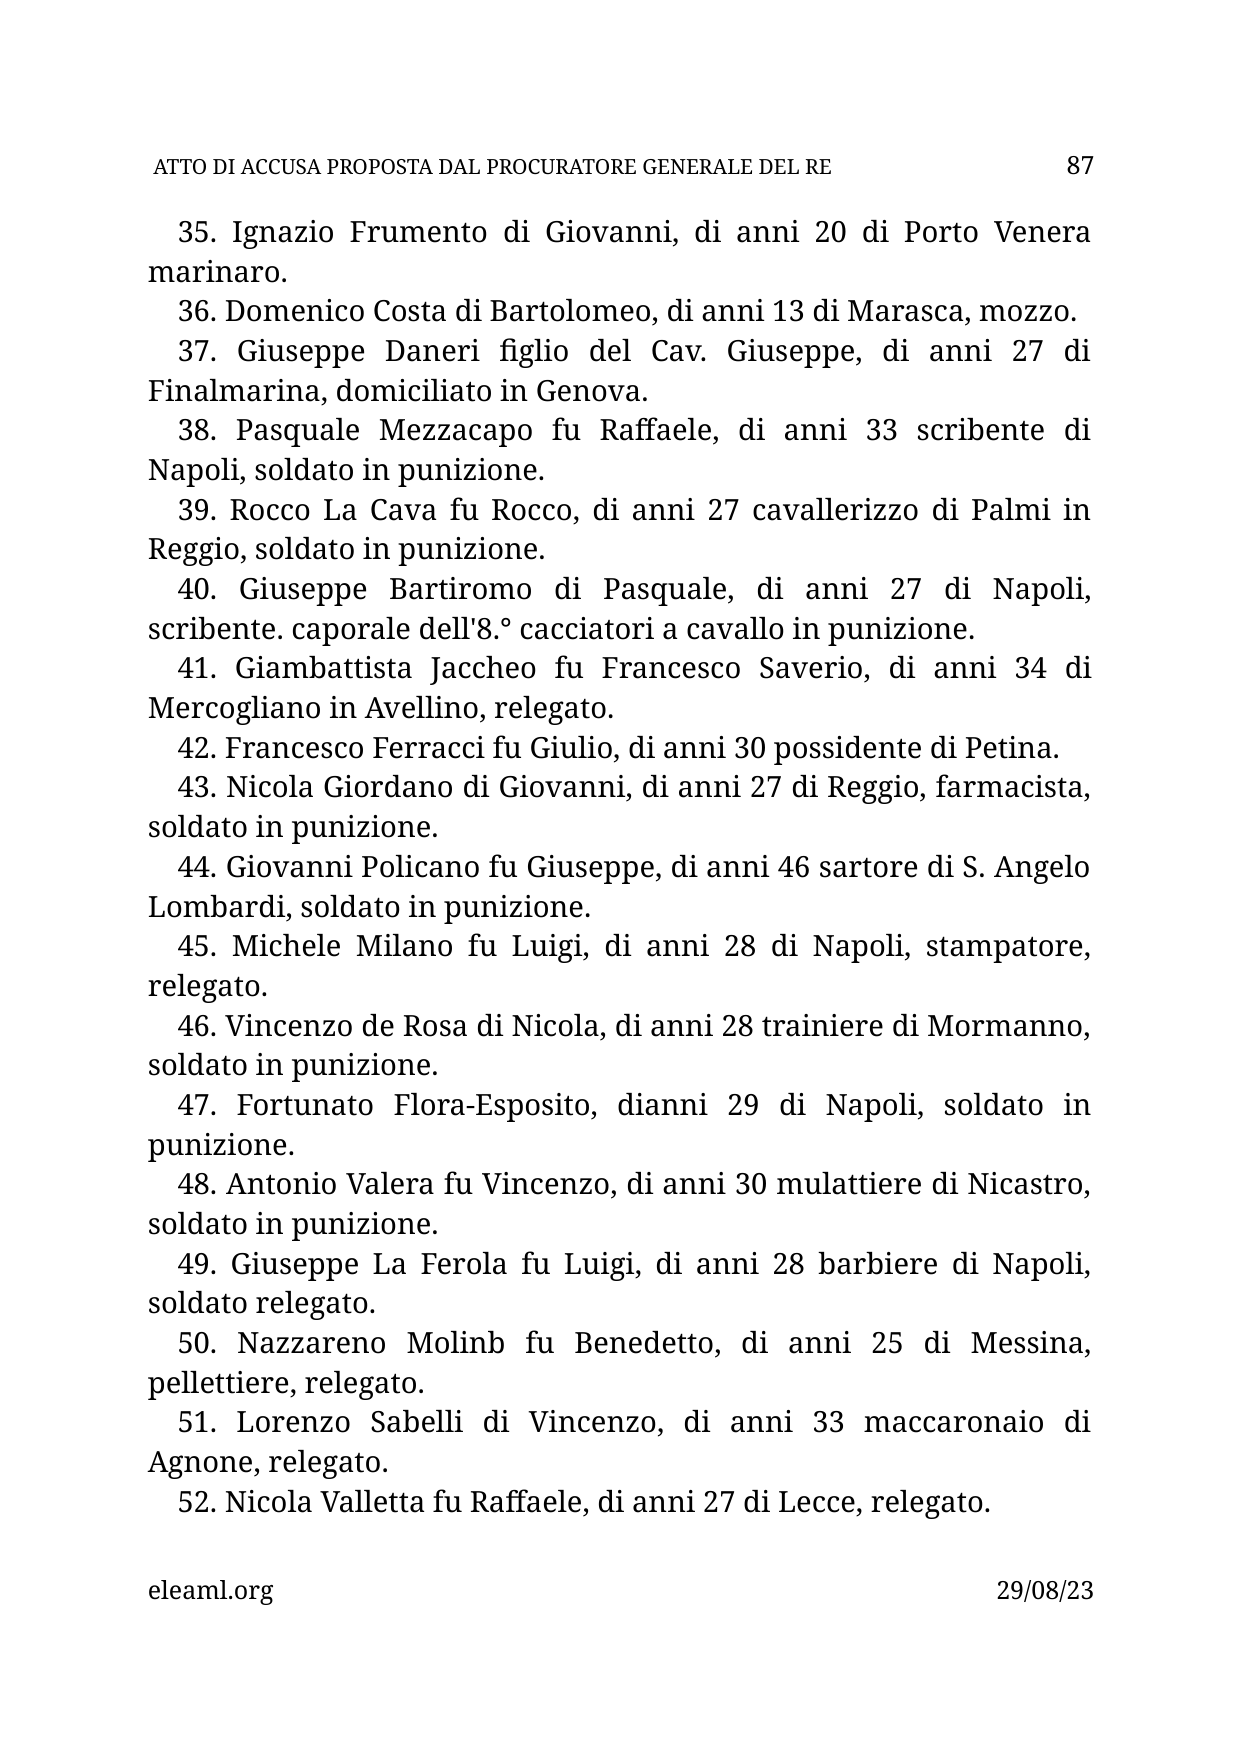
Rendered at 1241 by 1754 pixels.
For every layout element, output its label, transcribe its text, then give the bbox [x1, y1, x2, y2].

text 46. Vincenzo de Rosa di Nicola, di anni 28 trainiere di Mormanno, soldato in punizione. [148, 1005, 1093, 1084]
text 42. Francesco Ferracci fu Giulio, di anni 30 possidente di Petina. [148, 727, 1093, 767]
text 36. Domenico Costa di Bartolomeo, di anni 13 di Marasca, mozzo. [148, 291, 1093, 330]
text 39. Rocco La Cava fu Rocco, di anni 27 cavallerizzo di Palmi in Reggio, soldato in punizione. [148, 489, 1093, 568]
text 37. Giuseppe Daneri figlio del Cav. Giuseppe, di anni 27 di Finalmarina, domiciliato in Genova. [148, 330, 1093, 409]
text 38. Pasquale Mezzacapo fu Raffaele, di anni 33 scribente di Napoli, soldato in punizione. [148, 409, 1093, 489]
text 52. Nicola Valletta fu Raffaele, di anni 27 di Lecce, relegato. [148, 1481, 1093, 1521]
text 47. Fortunato Flora-Esposito, dianni 29 di Napoli, soldato in punizione. [148, 1084, 1093, 1164]
text 51. Lorenzo Sabelli di Vincenzo, di anni 33 maccaronaio di Agnone, relegato. [148, 1402, 1093, 1481]
text 50. Nazzareno Molinb fu Benedetto, di anni 25 di Messina, pellettiere, relegato. [148, 1322, 1093, 1402]
text 40. Giuseppe Bartiromo di Pasquale, di anni 27 di Napoli, scribente. caporale dell'8.° cacciatori a cavallo in punizione. [148, 568, 1093, 648]
text 49. Giuseppe La Ferola fu Luigi, di anni 28 barbiere di Napoli, soldato relegato. [148, 1243, 1093, 1322]
text 45. Michele Milano fu Luigi, di anni 28 di Napoli, stampatore, relegato. [148, 926, 1093, 1005]
text 44. Giovanni Policano fu Giuseppe, di anni 46 sartore di S. Angelo Lombardi, soldato in punizione. [148, 846, 1093, 926]
text 35. Ignazio Frumento di Giovanni, di anni 20 di Porto Venera marinaro. [148, 211, 1093, 291]
text 41. Giambattista Jaccheo fu Francesco Saverio, di anni 34 di Mercogliano in Avellino, relegato. [148, 648, 1093, 727]
text 48. Antonio Valera fu Vincenzo, di anni 30 mulattiere di Nicastro, soldato in punizione. [148, 1164, 1093, 1243]
text 43. Nicola Giordano di Giovanni, di anni 27 di Reggio, farmacista, soldato in punizione. [148, 767, 1093, 846]
